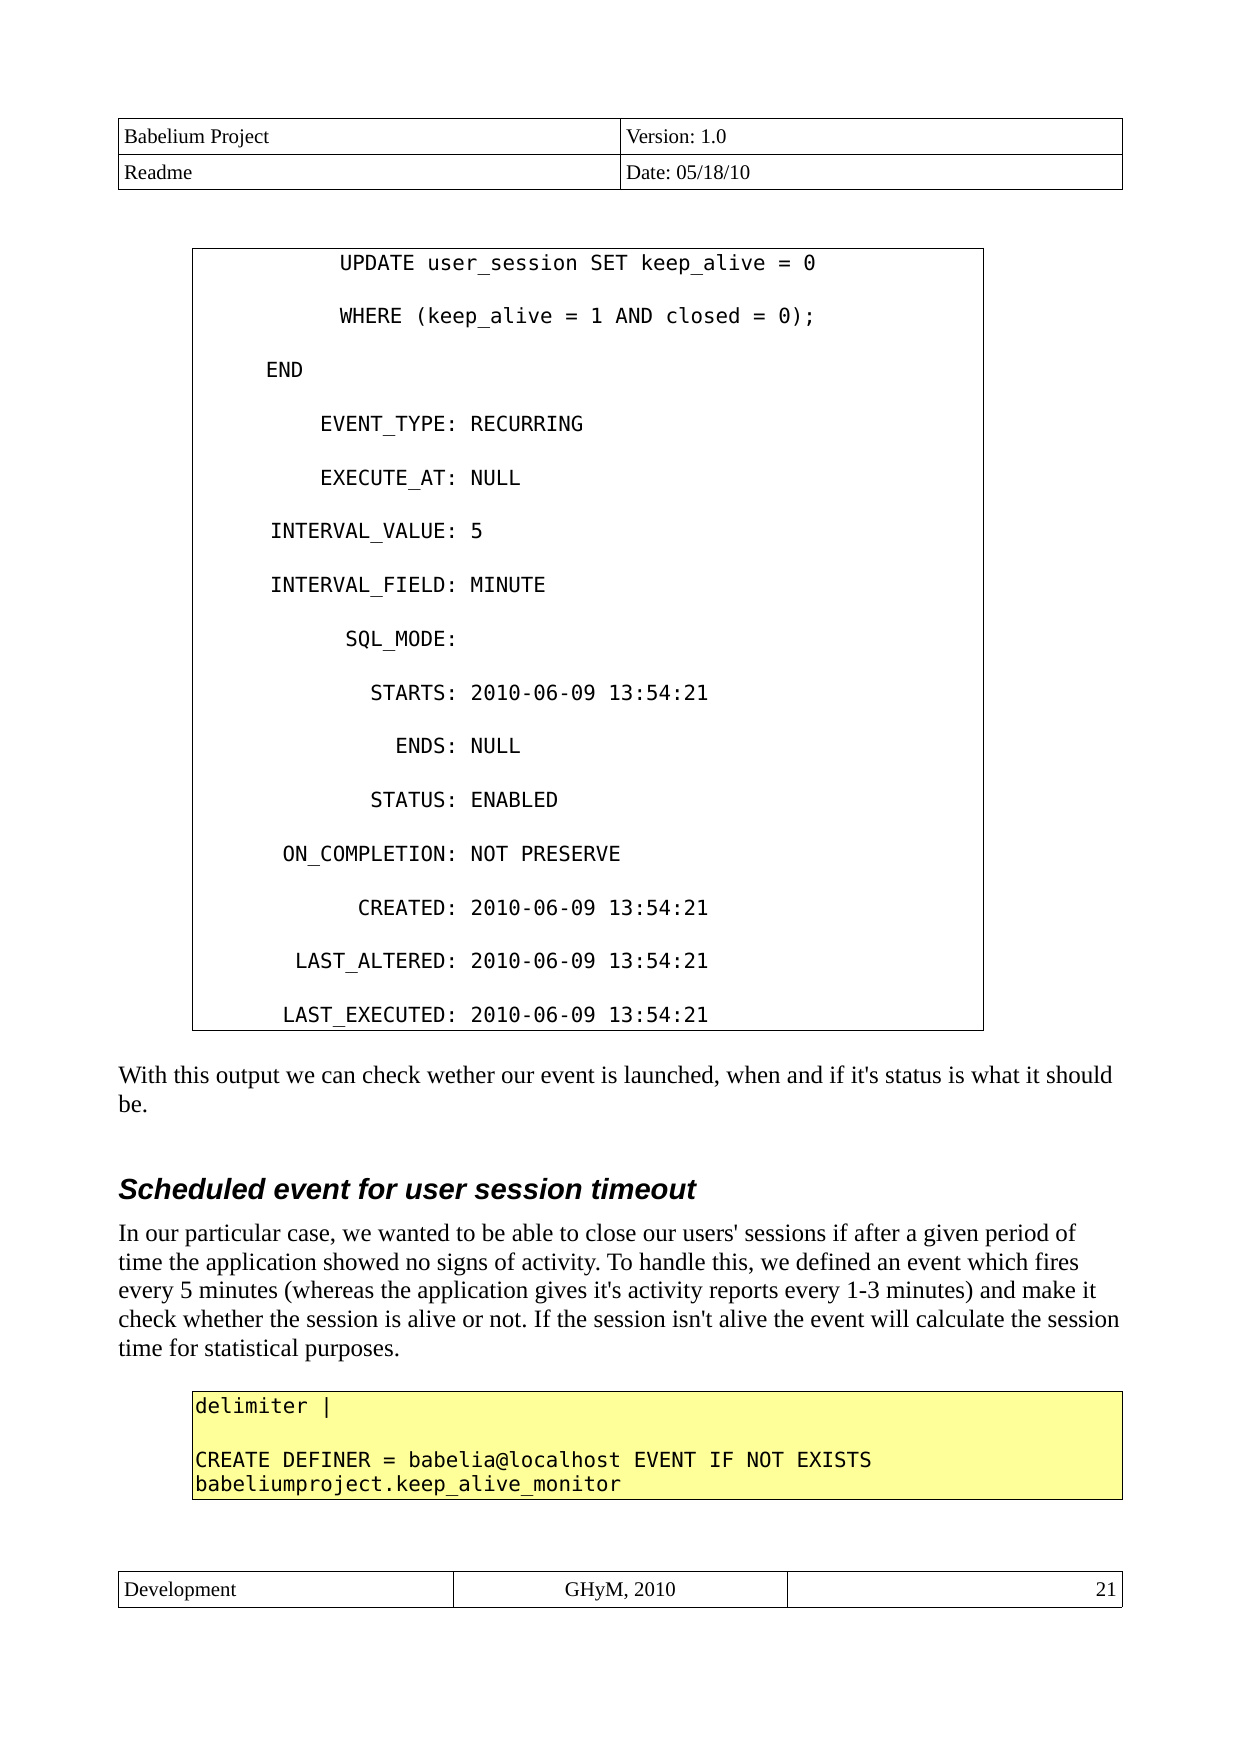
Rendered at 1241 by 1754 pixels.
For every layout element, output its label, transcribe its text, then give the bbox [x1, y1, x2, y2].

text ENDS: NULL [193, 731, 983, 759]
text ON_COMPLETION: NOT PRESERVE [193, 839, 983, 866]
text CREATED: 2010-06-09 13:54:21 [193, 893, 983, 920]
text In our particular case, we wanted to be able to close our users' sessions if after a given period of time the application showed no signs of activity. To handle this, we defined an event which fires every 5 minutes (whereas the application gives it's activity reports every 1-3 minutes) and make it check whether the session is alive or not. If the session isn't alive the event will calculate the session time for statistical purposes. [118, 1218, 1122, 1362]
text SQL_MODE: [193, 624, 983, 651]
text END [193, 355, 983, 382]
text INTERVAL_VALUE: 5 [193, 516, 983, 544]
text CREATE DEFINER = babelia@localhost EVENT IF NOT EXISTS babeliumproject.keep_alive_monitor [193, 1445, 1122, 1499]
text With this output we can check wether our event is launched, when and if it's status is what it should be. [118, 1060, 1122, 1117]
text UPDATE user_session SET keep_alive = 0 [193, 249, 983, 275]
text STATUS: ENABLED [193, 785, 983, 812]
text EVENT_TYPE: RECURRING [193, 409, 983, 436]
text LAST_ALTERED: 2010-06-09 13:54:21 [193, 946, 983, 974]
text LAST_EXECUTED: 2010-06-09 13:54:21 [193, 1000, 983, 1030]
text INTERVAL_FIELD: MINUTE [193, 570, 983, 597]
text EXECUTE_AT: NULL [193, 463, 983, 490]
subtitle Scheduled event for user session timeout [118, 1172, 1122, 1206]
text delimiter | [193, 1392, 1122, 1418]
text WHERE (keep_alive = 1 AND closed = 0); [193, 301, 983, 329]
text STARTS: 2010-06-09 13:54:21 [193, 678, 983, 705]
